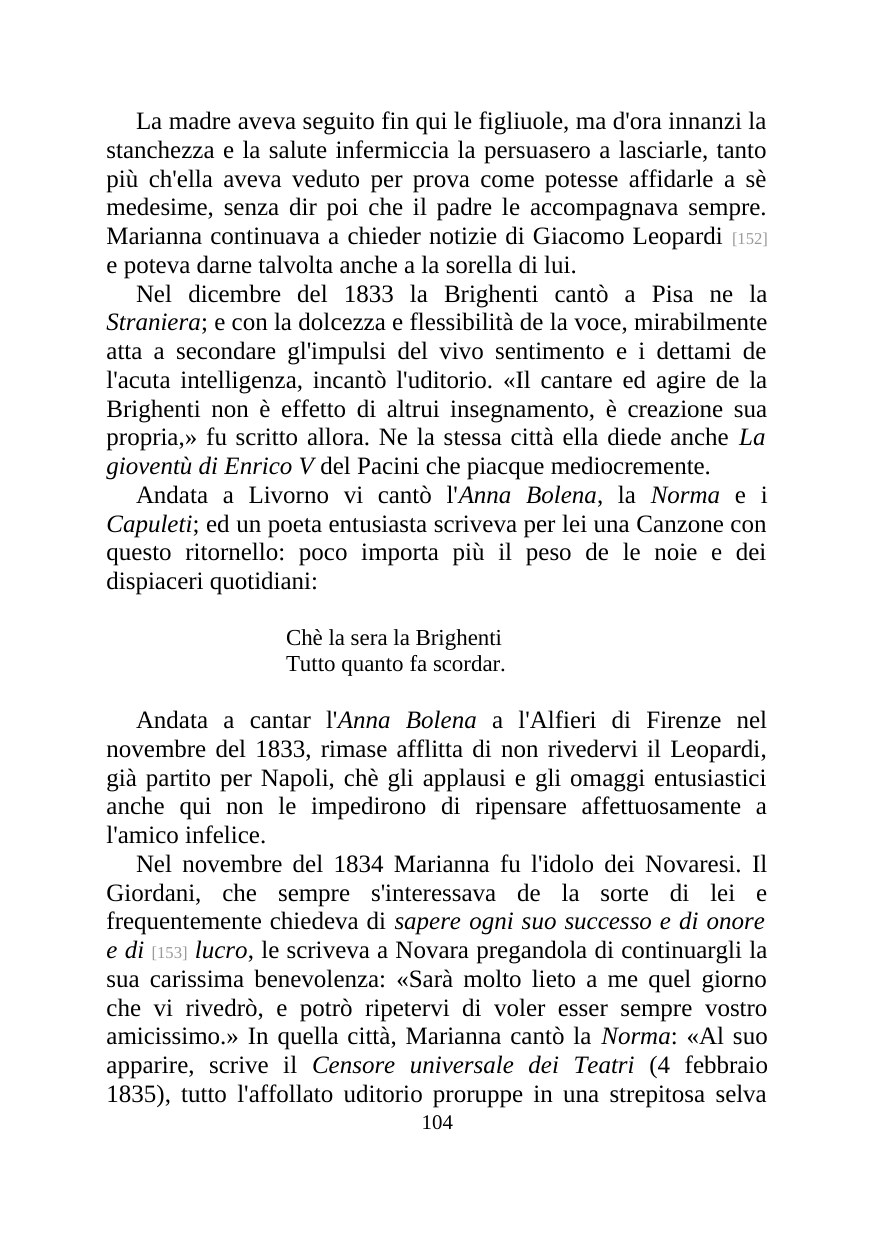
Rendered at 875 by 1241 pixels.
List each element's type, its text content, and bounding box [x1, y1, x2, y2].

text Nel novembre del 1834 Marianna fu l'idolo dei Novaresi. Il Giordani, che sempre s'interessava de la sorte di lei e frequentemente chiedeva di sapere ogni suo successo e di onore e di [153] lucro, le scriveva a Novara pregandola di continuargli la sua carissima benevolenza: «Sarà molto lieto a me quel giorno che vi rivedrò, e potrò ripetervi di voler esser sempre vostro amicissimo.» In quella città, Marianna cantò la Norma: «Al suo apparire, scrive il Censore universale dei Teatri (4 febbraio 1835), tutto l'affollato uditorio proruppe in una strepitosa selva [106, 849, 768, 1108]
text Andata a cantar l'Anna Bolena a l'Alfieri di Firenze nel novembre del 1833, rimase afflitta di non rivedervi il Leopardi, già partito per Napoli, chè gli applausi e gli omaggi entusiastici anche qui non le impedirono di ripensare affettuosamente a l'amico infelice. [106, 705, 768, 849]
text Andata a Livorno vi cantò l'Anna Bolena, la Norma e i Capuleti; ed un poeta entusiasta scriveva per lei una Canzone con questo ritornello: poco importa più il peso de le noie e dei dispiaceri quotidiani: [106, 480, 768, 595]
text Chè la sera la Brighenti [256, 624, 768, 650]
text Nel dicembre del 1833 la Brighenti cantò a Pisa ne la Straniera; e con la dolcezza e flessibilità de la voce, mirabilmente atta a secondare gl'impulsi del vivo sentimento e i dettami de l'acuta intelligenza, incantò l'uditorio. «Il cantare ed agire de la Brighenti non è effetto di altrui insegnamento, è creazione sua propria,» fu scritto allora. Ne la stessa città ella diede anche La gioventù di Enrico V del Pacini che piacque mediocremente. [106, 279, 768, 480]
text Tutto quanto fa scordar. [256, 650, 768, 676]
text La madre aveva seguito fin qui le figliuole, ma d'ora innanzi la stanchezza e la salute infermiccia la persuasero a lasciarle, tanto più ch'ella aveva veduto per prova come potesse affidarle a sè medesime, senza dir poi che il padre le accompagnava sempre. Marianna continuava a chieder notizie di Giacomo Leopardi [152] e poteva darne talvolta anche a la sorella di lui. [106, 106, 768, 279]
